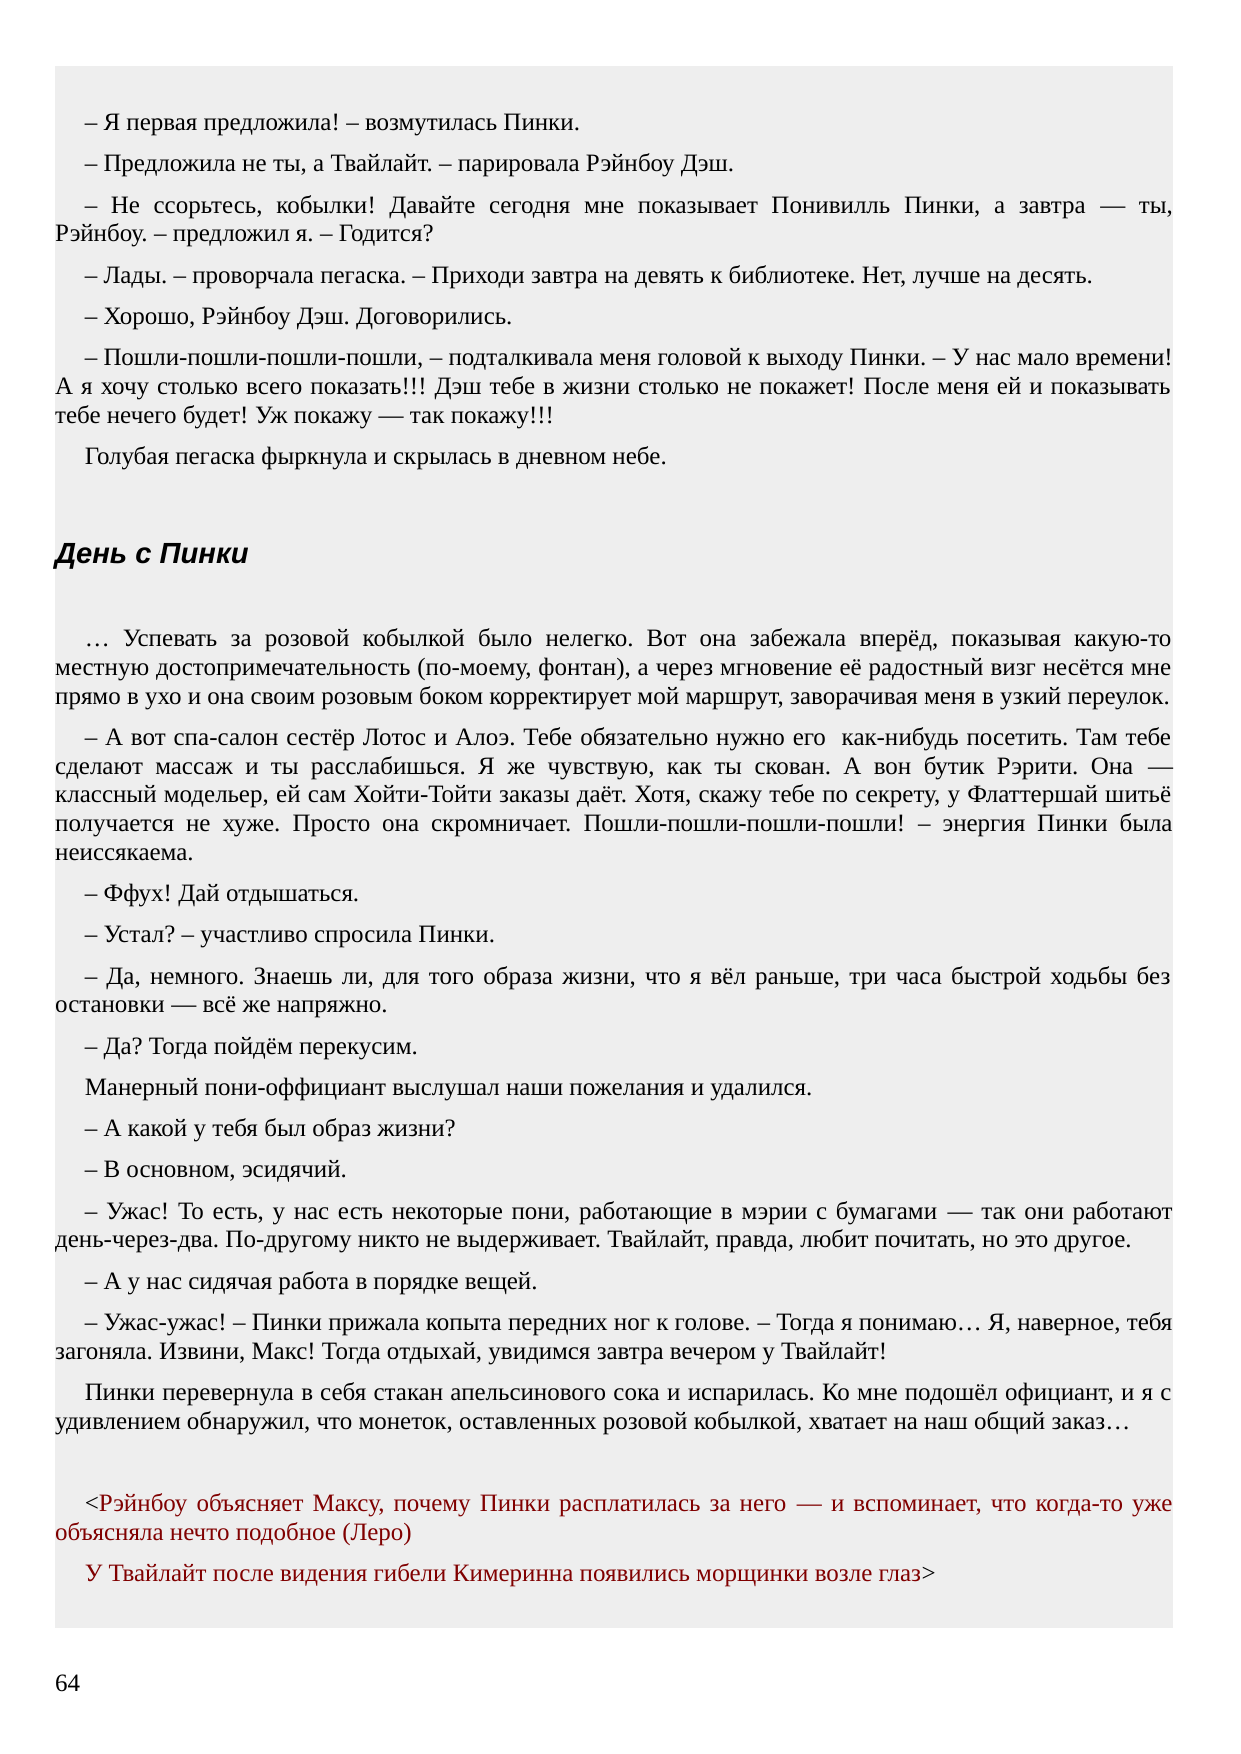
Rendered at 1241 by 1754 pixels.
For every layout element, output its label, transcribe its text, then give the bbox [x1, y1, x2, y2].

text – Не ссорьтесь, кобылки! Давайте сегодня мне показывает Понивилль Пинки, а завтра — ты, Рэйнбоу. – предложил я. – Годится? [55, 190, 1173, 247]
subtitle День с Пинки [55, 536, 1173, 569]
text <Рэйнбоу объясняет Максу, почему Пинки расплатилась за него — и вспоминает, что когда-то уже объясняла нечто подобное (Леро) [55, 1488, 1173, 1546]
text Манерный пони-оффициант выслушал наши пожелания и удалился. [55, 1072, 1173, 1101]
text – Устал? – участливо спросила Пинки. [55, 919, 1173, 948]
text – А у нас сидячая работа в порядке вещей. [55, 1266, 1173, 1294]
text – Да, немного. Знаешь ли, для того образа жизни, что я вёл раньше, три часа быстрой ходьбы без остановки — всё же напряжно. [55, 961, 1173, 1018]
text Пинки перевернула в себя стакан апельсинового сока и испарилась. Ко мне подошёл официант, и я с удивлением обнаружил, что монеток, оставленных розовой кобылкой, хватает на наш общий заказ… [55, 1377, 1173, 1434]
text … Успевать за розовой кобылкой было нелегко. Вот она забежала вперёд, показывая какую-то местную достопримечательность (по-моему, фонтан), а через мгновение её радостный визг несётся мне прямо в ухо и она своим розовым боком корректирует мой маршрут, заворачивая меня в узкий переулок. [55, 623, 1173, 709]
text – А какой у тебя был образ жизни? [55, 1113, 1173, 1142]
text – Предложила не ты, а Твайлайт. – парировала Рэйнбоу Дэш. [55, 148, 1173, 177]
text – Я первая предложила! – возмутилась Пинки. [55, 107, 1173, 136]
text – Пошли-пошли-пошли-пошли, – подталкивала меня головой к выходу Пинки. – У нас мало времени! А я хочу столько всего показать!!! Дэш тебе в жизни столько не покажет! После меня ей и показывать тебе нечего будет! Уж покажу — так покажу!!! [55, 342, 1173, 428]
text – В основном, эсидячий. [55, 1154, 1173, 1183]
text – Хорошо, Рэйнбоу Дэш. Договорились. [55, 301, 1173, 330]
text – Ужас-ужас! – Пинки прижала копыта передних ног к голове. – Тогда я понимаю… Я, наверное, тебя загоняла. Извини, Макс! Тогда отдыхай, увидимся завтра вечером у Твайлайт! [55, 1307, 1173, 1364]
text – Да? Тогда пойдём перекусим. [55, 1031, 1173, 1059]
text – Ужас! То есть, у нас есть некоторые пони, работающие в мэрии с бумагами — так они работают день-через-два. По-другому никто не выдерживает. Твайлайт, правда, любит почитать, но это другое. [55, 1196, 1173, 1253]
text У Твайлайт после видения гибели Кимеринна появились морщинки возле глаз> [55, 1558, 1173, 1587]
text – Ффух! Дай отдышаться. [55, 878, 1173, 907]
text – А вот спа-салон сестёр Лотос и Алоэ. Тебе обязательно нужно его как-нибудь посетить. Там тебе сделают массаж и ты расслабишься. Я же чувствую, как ты скован. А вон бутик Рэрити. Она — классный модельер, ей сам Хойти-Тойти заказы даёт. Хотя, скажу тебе по секрету, у Флаттершай шитьё получается не хуже. Просто она скромничает. Пошли-пошли-пошли-пошли! – энергия Пинки была неиссякаема. [55, 722, 1173, 866]
text Голубая пегаска фыркнула и скрылась в дневном небе. [55, 441, 1173, 470]
text – Лады. – проворчала пегаска. – Приходи завтра на девять к библиотеке. Нет, лучше на десять. [55, 260, 1173, 288]
